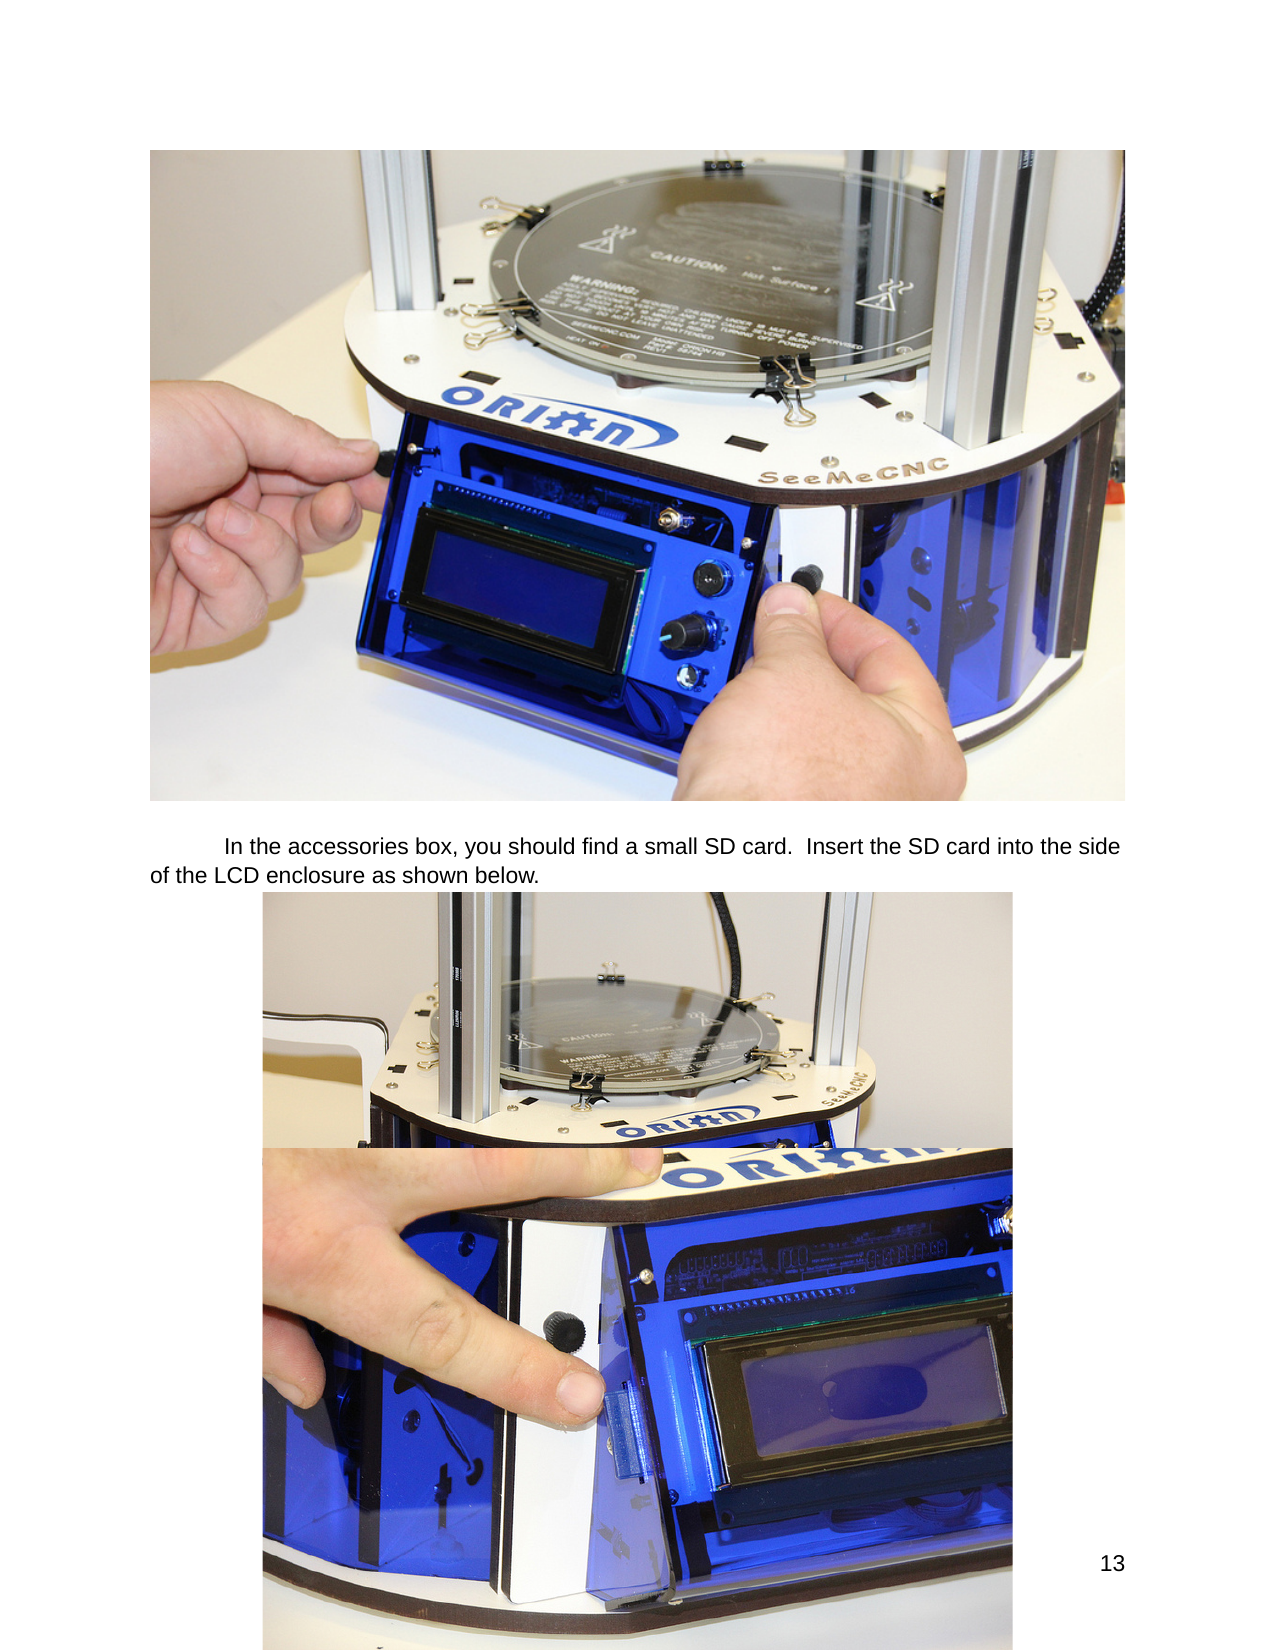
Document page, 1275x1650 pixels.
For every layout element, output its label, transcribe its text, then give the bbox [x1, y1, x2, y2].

text In the accessories box, you should find a small SD card. Insert the SD card into the side of the LCD enclosure as shown below. [150, 834, 1125, 889]
picture [150, 150, 1125, 801]
picture [262, 892, 1013, 1650]
